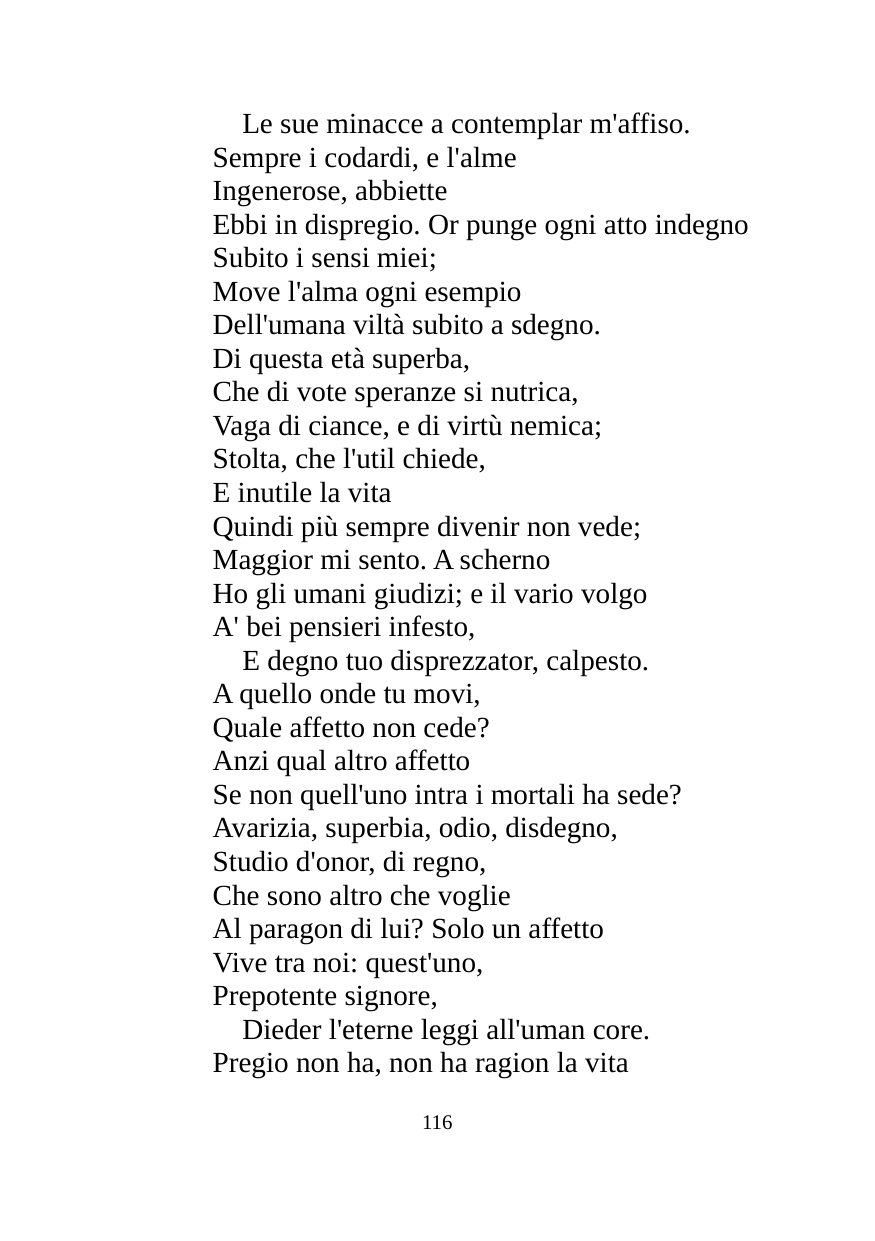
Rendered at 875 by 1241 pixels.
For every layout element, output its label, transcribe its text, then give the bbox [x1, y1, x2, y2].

text Che sono altro che voglie [183, 878, 768, 911]
text Che di vote speranze si nutrica, [183, 374, 768, 408]
text Anzi qual altro affetto [183, 743, 768, 777]
text Vive tra noi: quest'uno, [183, 945, 768, 978]
text Prepotente signore, [183, 978, 768, 1012]
text Pregio non ha, non ha ragion la vita [183, 1045, 768, 1079]
text Ingenerose, abbiette [183, 173, 768, 207]
text Avarizia, superbia, odio, disdegno, [183, 811, 768, 844]
text Ebbi in dispregio. Or punge ogni atto indegno [183, 207, 768, 240]
text Le sue minacce a contemplar m'affiso. [212, 106, 768, 140]
text Quale affetto non cede? [183, 710, 768, 743]
text Di questa età superba, [183, 341, 768, 374]
text Subito i sensi miei; [183, 240, 768, 274]
text Dieder l'eterne leggi all'uman core. [212, 1012, 768, 1045]
text Quindi più sempre divenir non vede; [183, 509, 768, 542]
text Sempre i codardi, e l'alme [183, 140, 768, 173]
text Al paragon di lui? Solo un affetto [183, 911, 768, 945]
text A' bei pensieri infesto, [183, 609, 768, 643]
text E degno tuo disprezzator, calpesto. [212, 643, 768, 676]
text Dell'umana viltà subito a sdegno. [183, 307, 768, 341]
text Stolta, che l'util chiede, [183, 442, 768, 475]
text E inutile la vita [183, 475, 768, 509]
text Maggior mi sento. A scherno [183, 542, 768, 576]
text Studio d'onor, di regno, [183, 844, 768, 878]
text A quello onde tu movi, [183, 676, 768, 710]
text Vaga di ciance, e di virtù nemica; [183, 408, 768, 442]
text Se non quell'uno intra i mortali ha sede? [183, 777, 768, 811]
text Ho gli umani giudizi; e il vario volgo [183, 576, 768, 609]
text Move l'alma ogni esempio [183, 274, 768, 307]
